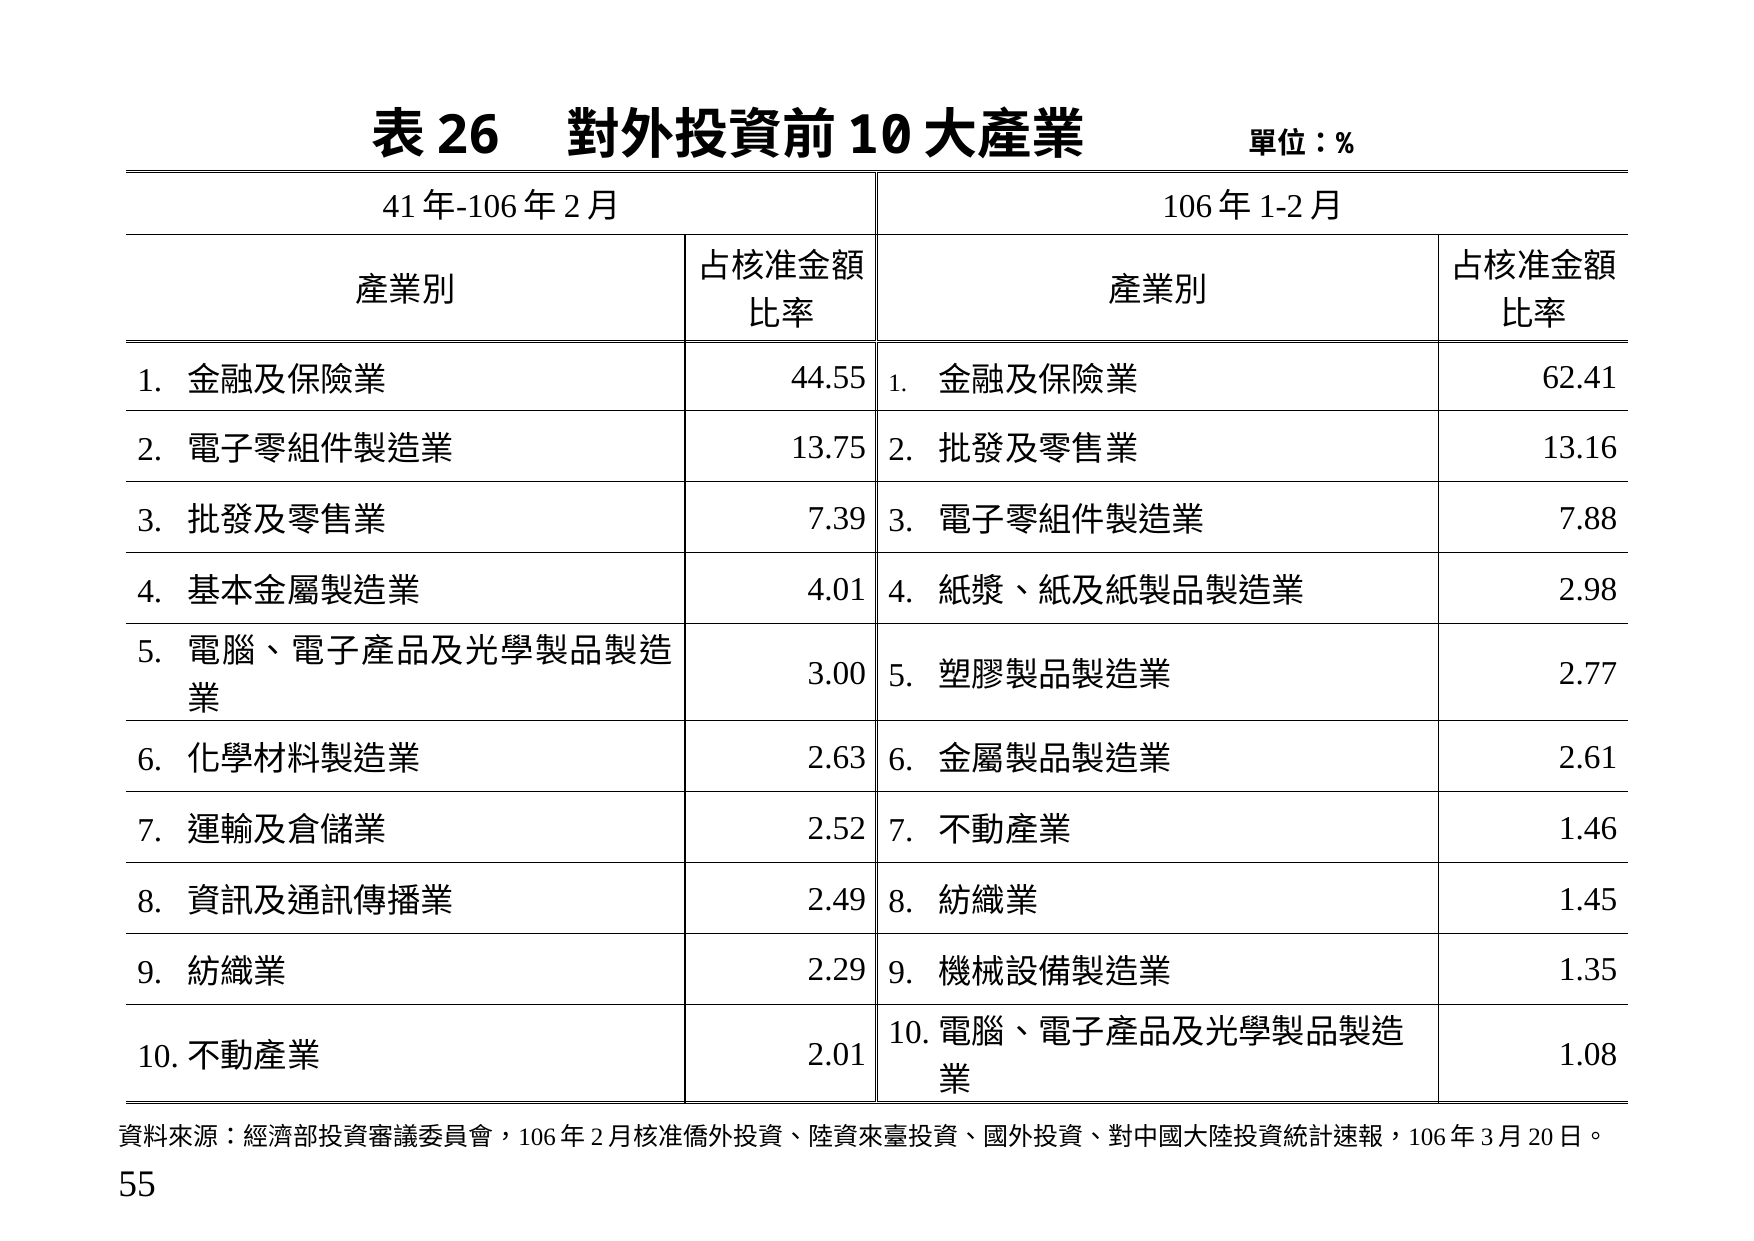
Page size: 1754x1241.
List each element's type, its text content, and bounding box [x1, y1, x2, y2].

table_cell 不動產業 [126, 1005, 684, 1101]
table_cell 2.29 [686, 934, 875, 1004]
table_cell 金屬製品製造業 [878, 721, 1438, 791]
table_header 106年1-2月 [878, 173, 1628, 234]
table_cell 占核准金額比率 [686, 235, 875, 339]
table_cell 紡織業 [878, 863, 1438, 933]
table_cell 批發及零售業 [878, 411, 1438, 481]
table_cell 13.75 [686, 411, 875, 481]
table_cell 化學材料製造業 [126, 721, 684, 791]
table_cell 金融及保險業 [878, 343, 1438, 410]
table_cell 資訊及通訊傳播業 [126, 863, 684, 933]
table_cell 44.55 [686, 343, 875, 410]
table_cell 13.16 [1439, 411, 1628, 481]
table_cell 1.46 [1439, 792, 1628, 862]
table_cell 占核准金額比率 [1439, 235, 1628, 339]
table_cell 電子零組件製造業 [878, 482, 1438, 552]
table_cell 1.35 [1439, 934, 1628, 1004]
table_cell 3.00 [686, 624, 875, 720]
table_cell 運輸及倉儲業 [126, 792, 684, 862]
table_cell 2.61 [1439, 721, 1628, 791]
table_cell 不動產業 [878, 792, 1438, 862]
table_cell 2.77 [1439, 624, 1628, 720]
table_cell 4.01 [686, 553, 875, 623]
table_cell 基本金屬製造業 [126, 553, 684, 623]
table_cell 電腦、電子產品及光學製品製造業 [126, 624, 684, 720]
table_cell 機械設備製造業 [878, 934, 1438, 1004]
table_cell 電子零組件製造業 [126, 411, 684, 481]
table_cell 2.01 [686, 1005, 875, 1101]
table_cell 2.49 [686, 863, 875, 933]
table_header 41年-106年2月 [126, 173, 875, 234]
table_cell 產業別 [878, 235, 1438, 339]
table_cell 塑膠製品製造業 [878, 624, 1438, 720]
table_cell 電腦、電子產品及光學製品製造業 [878, 1005, 1438, 1101]
text 資料來源：經濟部投資審議委員會，106年2月核准僑外投資、陸資來臺投資、國外投資、對中國大陸投資統計速報，106年3月20日。 [118, 1117, 1654, 1153]
table_cell 2.98 [1439, 553, 1628, 623]
table_cell 2.63 [686, 721, 875, 791]
table_cell 7.88 [1439, 482, 1628, 552]
table_cell 金融及保險業 [126, 343, 684, 410]
table_cell 2.52 [686, 792, 875, 862]
table_cell 1.45 [1439, 863, 1628, 933]
table_cell 7.39 [686, 482, 875, 552]
table_cell 62.41 [1439, 343, 1628, 410]
table_cell 1.08 [1439, 1005, 1628, 1101]
table_cell 紙漿、紙及紙製品製造業 [878, 553, 1438, 623]
table_cell 產業別 [126, 235, 684, 339]
subtitle 表26 對外投資前10大產業 單位：% [118, 91, 1636, 170]
table_cell 紡織業 [126, 934, 684, 1004]
table_cell 批發及零售業 [126, 482, 684, 552]
